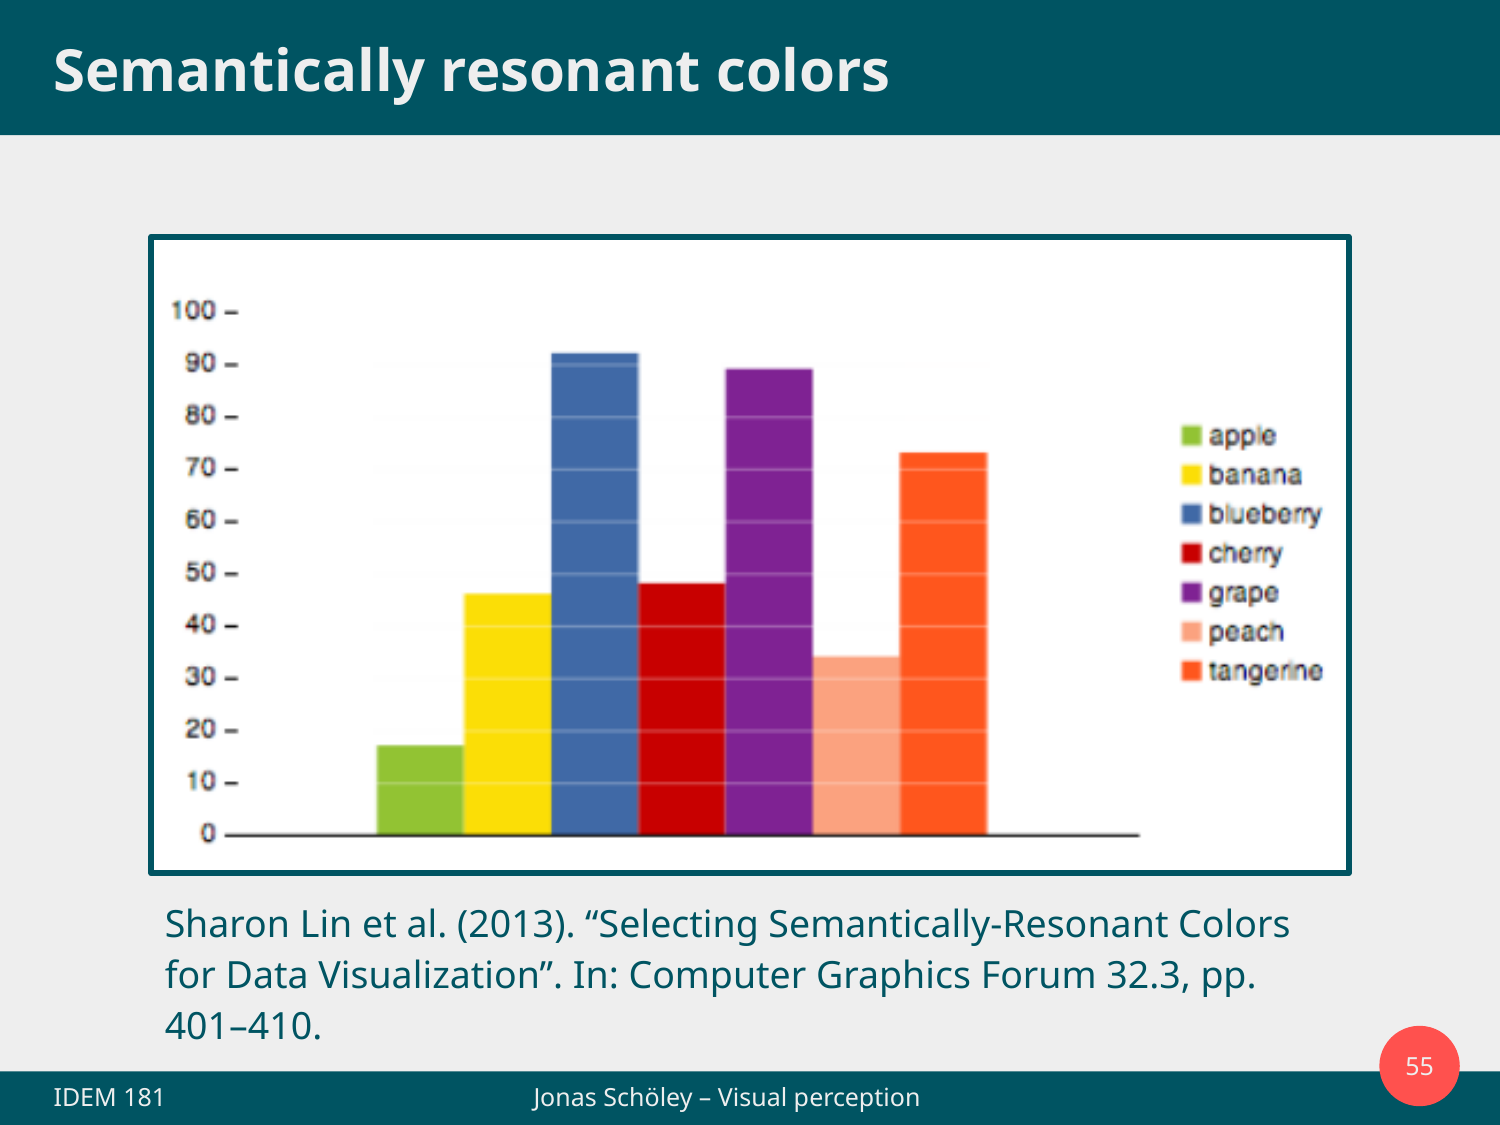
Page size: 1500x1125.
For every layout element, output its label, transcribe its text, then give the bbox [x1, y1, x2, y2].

picture [154, 239, 1346, 871]
title Semantically resonant colors [53, 0, 1447, 141]
text_box Sharon Lin et al. (2013). “Selecting Semantically-Resonant Colors for Data Visualization”. In: Computer Graphics Forum 32.3, pp. 401–410. [150, 890, 1336, 1004]
